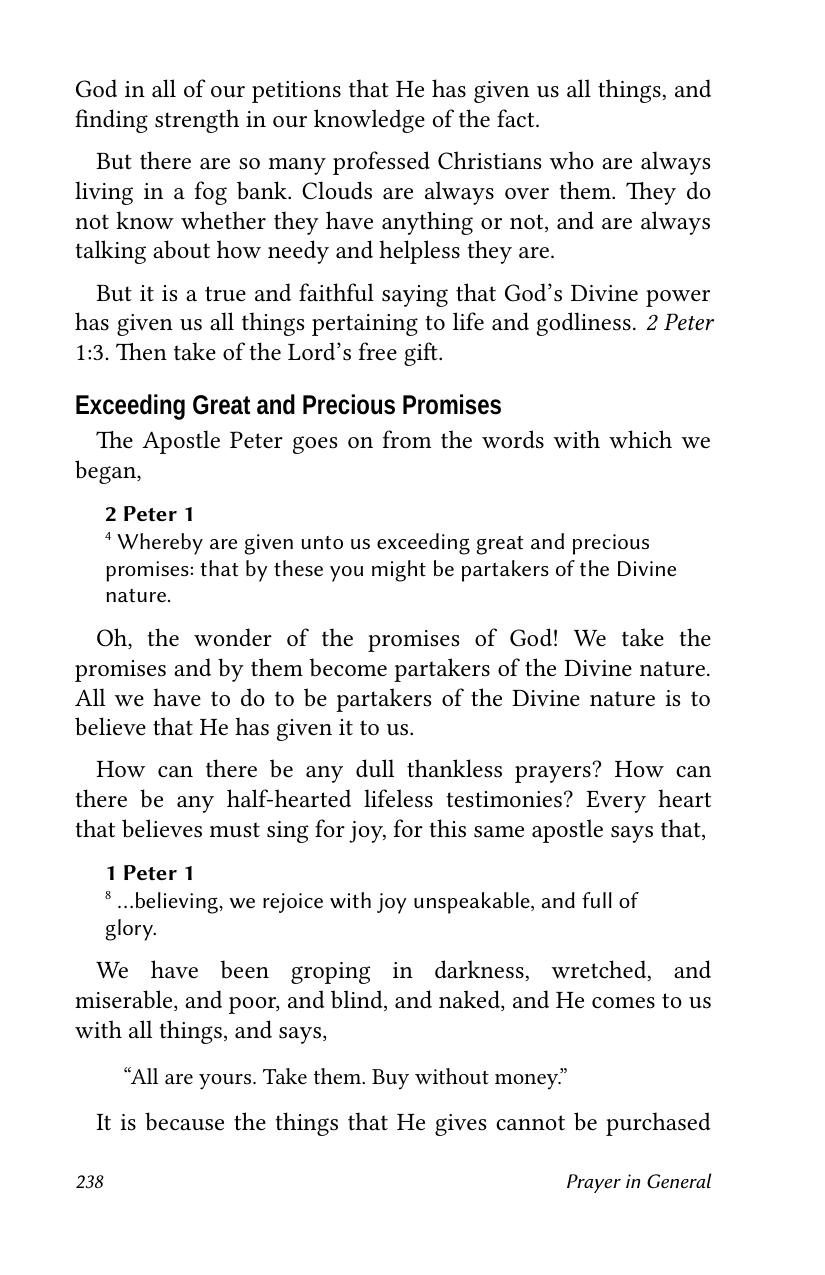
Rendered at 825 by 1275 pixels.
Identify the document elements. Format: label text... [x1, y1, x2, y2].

text 1 Peter 1 [105, 860, 712, 886]
text Oh, the wonder of the promises of God! We take the promises and by them become partakers of the Divine nature. All we have to do to be partakers of the Divine nature is to believe that He has given it to us. [75, 624, 712, 742]
text “All are yours. Take them. Buy without money.” [105, 1064, 682, 1090]
text 8 ...believing, we rejoice with joy unspeakable, and full of glory. [105, 888, 682, 941]
text The Apostle Peter goes on from the words with which we began, [75, 426, 712, 485]
text 4 Whereby are given unto us exceeding great and precious promises: that by these you might be partakers of the Divine nature. [105, 529, 682, 608]
subtitle Exceeding Great and Precious Promises [75, 389, 712, 420]
text We have been groping in darkness, wretched, and miserable, and poor, and blind, and naked, and He comes to us with all things, and says, [75, 956, 712, 1044]
text But there are so many professed Christians who are always living in a fog bank. Clouds are always over them. They do not know whether they have anything or not, and are always talking about how needy and helpless they are. [75, 147, 712, 265]
text How can there be any dull thankless prayers? How can there be any half-hearted lifeless testimonies? Every heart that believes must sing for joy, for this same apostle says that, [75, 755, 712, 844]
text But it is a true and faithful saying that God’s Divine power has given us all things pertaining to life and godliness. 2 Peter 1:3. Then take of the Lord’s free gift. [75, 278, 712, 367]
text It is because the things that He gives cannot be purchased [75, 1108, 712, 1137]
text 2 Peter 1 [105, 501, 712, 527]
text God in all of our petitions that He has given us all things, and finding strength in our knowledge of the fact. [75, 75, 712, 133]
